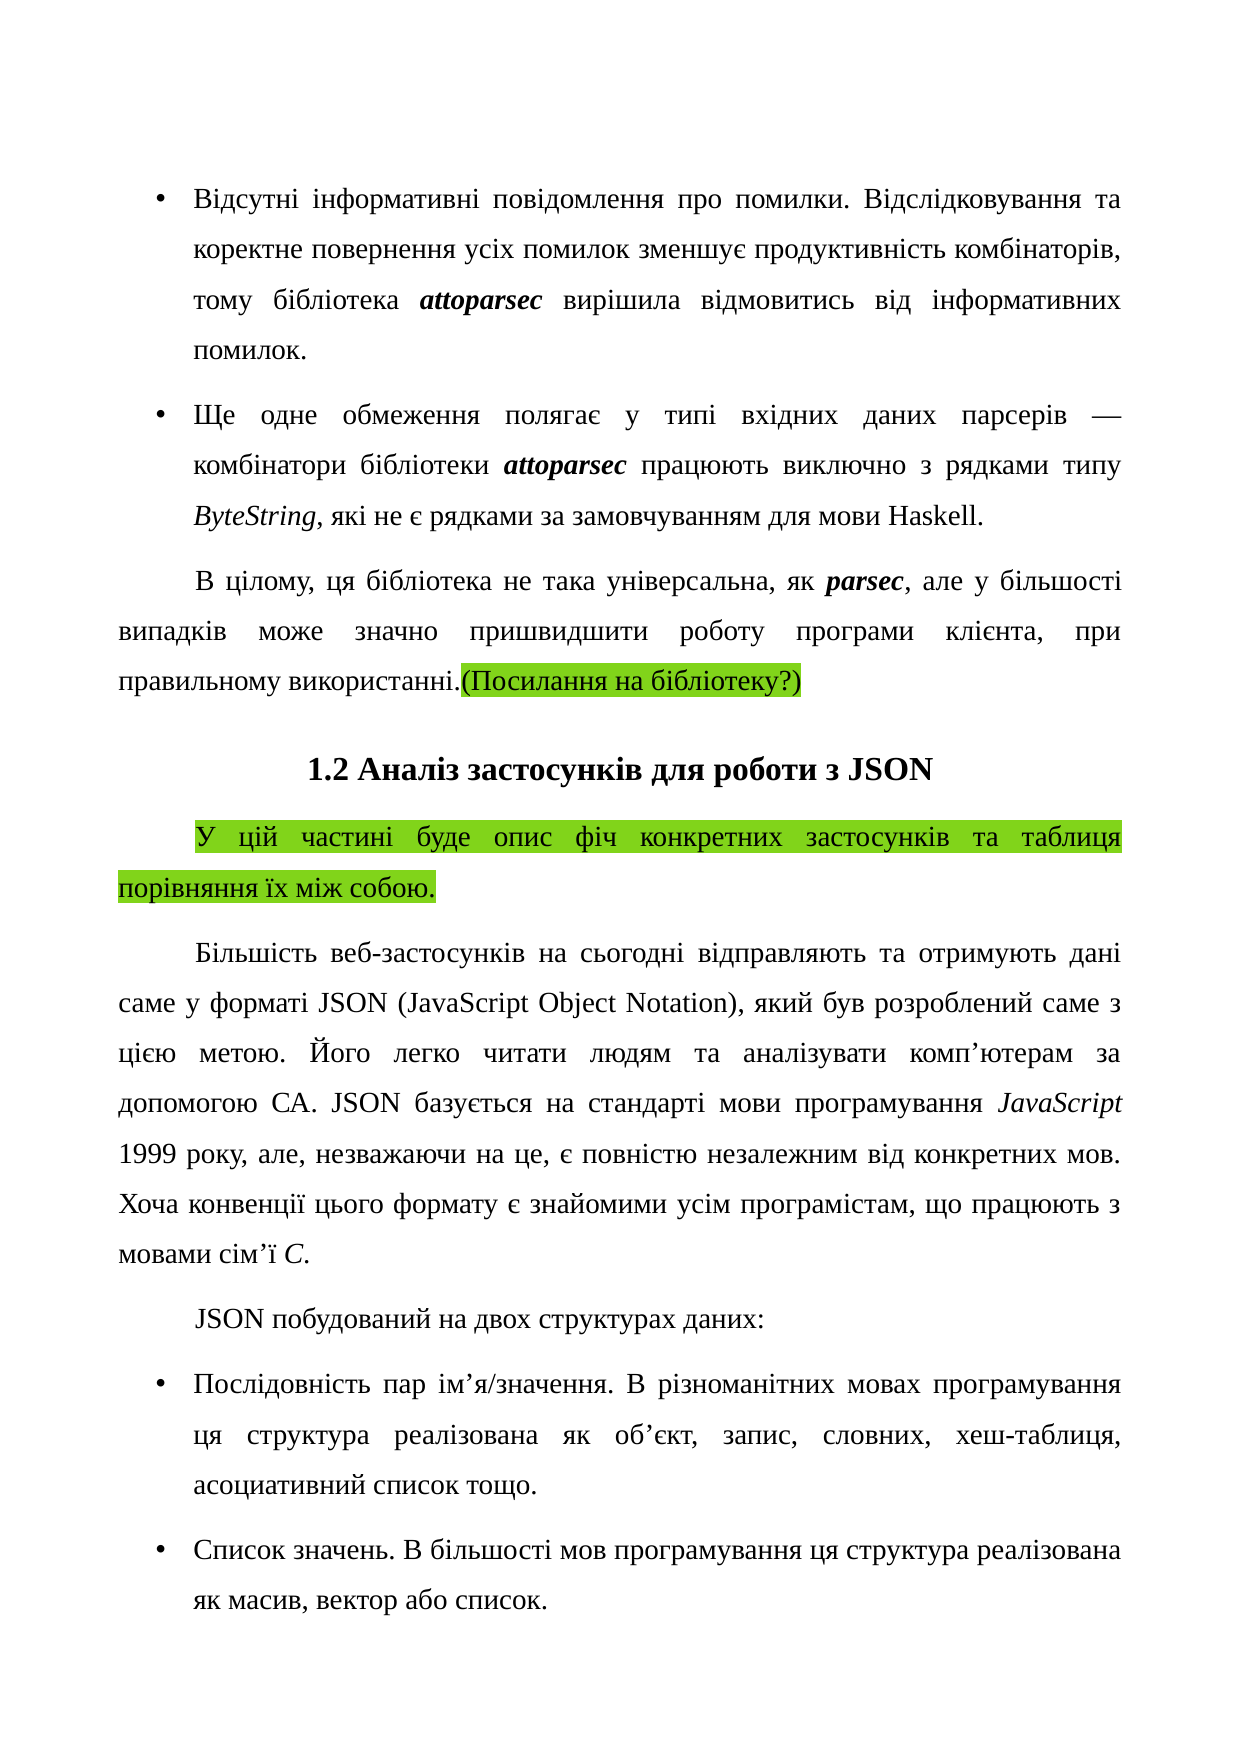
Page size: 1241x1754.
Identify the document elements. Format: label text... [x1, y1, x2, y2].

subtitle 1.2 Аналіз застосунків для роботи з JSON [118, 749, 1122, 788]
list Список значень. В більшості мов програмування ця структура реалізована як масив, вектор або список. [156, 1532, 1122, 1616]
text Більшість веб-застосунків на сьогодні відправляють та отримують дані саме у форматі JSON (JavaScript Object Notation), який був розроблений саме з цією метою. Його легко читати людям та аналізувати комп’ютерам за допомогою СА. JSON базується на стандарті мови програмування JavaScript 1999 року, але, незважаючи на це, є повністю незалежним від конкретних мов. Хоча конвенції цього формату є знайомими усім програмістам, що працюють з мовами сім’ї C. [118, 935, 1122, 1270]
list Відсутні інформативні повідомлення про помилки. Відслідковування та коректне повернення усіх помилок зменшує продуктивність комбінаторів, тому бібліотека attoparsec вирішила відмовитись від інформативних помилок. [156, 181, 1122, 366]
list Ще одне обмеження полягає у типі вхідних даних парсерів — комбінатори бібліотеки attoparsec працюють виключно з рядками типу ByteString, які не є рядками за замовчуванням для мови Haskell. [156, 397, 1122, 531]
list Послідовність пар ім’я/значення. В різноманітних мовах програмування ця структура реалізована як об’єкт, запис, словних, хеш-таблиця, асоциативний список тощо. [156, 1366, 1122, 1501]
text У цій частині буде опис фіч конкретних застосунків та таблиця порівняння їх між собою. [118, 819, 1122, 903]
text В цілому, ця бібліотека не така універсальна, як parsec, але у більшості випадків може значно пришвидшити роботу програми клієнта, при правильному використанні.(Посилання на бібліотеку?) [118, 563, 1122, 697]
text JSON побудований на двох структурах даних: [118, 1301, 1122, 1335]
